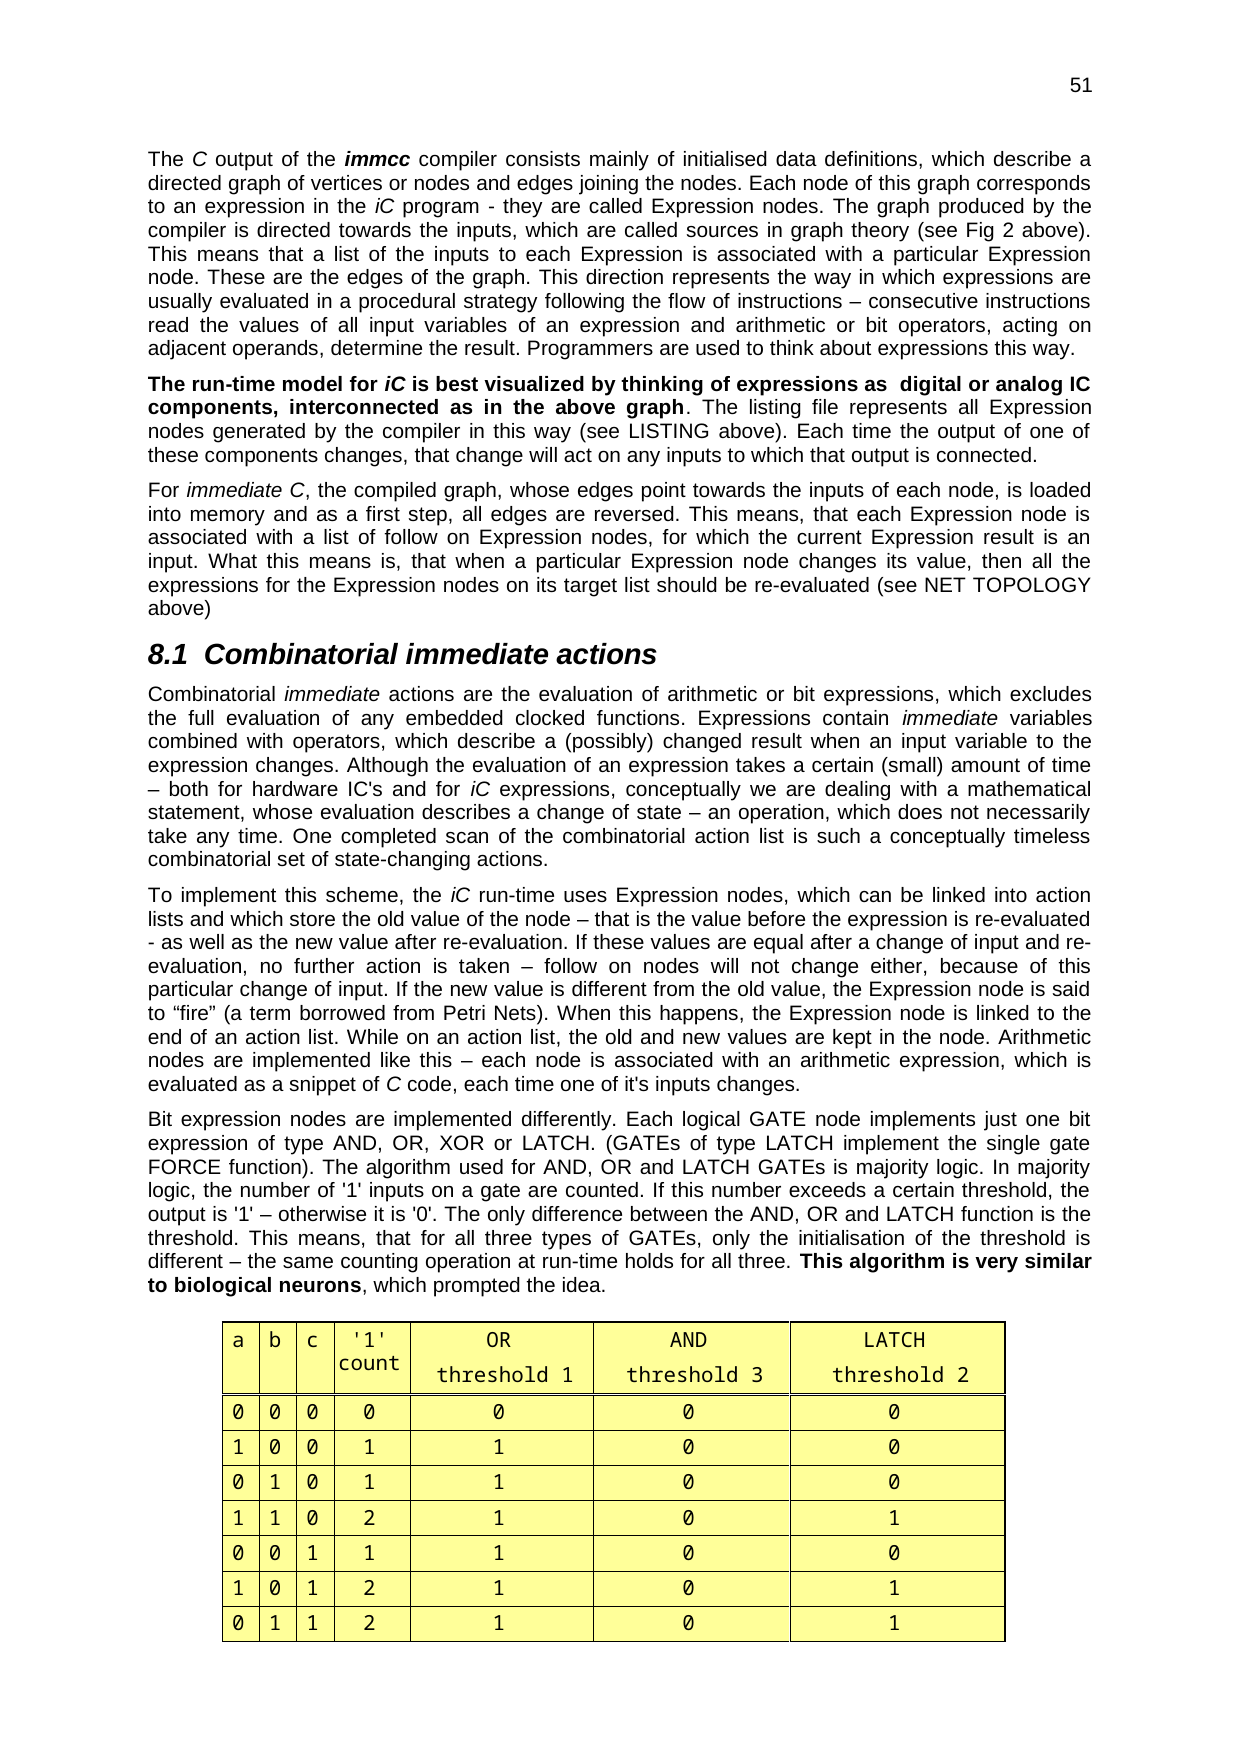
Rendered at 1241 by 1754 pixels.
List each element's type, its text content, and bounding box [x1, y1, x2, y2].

table_cell 0 [594, 1396, 789, 1430]
table_cell 1 [411, 1607, 593, 1641]
table_cell 1 [411, 1466, 593, 1500]
table_cell 0 [297, 1466, 334, 1500]
table_header '1' count [335, 1323, 410, 1393]
table_cell 1 [223, 1572, 259, 1606]
table_header LATCH threshold 2 [791, 1323, 1004, 1393]
table_cell 2 [335, 1501, 410, 1535]
table_cell 0 [791, 1466, 1004, 1500]
table_cell 1 [335, 1466, 410, 1500]
table_cell 0 [791, 1431, 1004, 1465]
table_cell 1 [335, 1536, 410, 1571]
subtitle Combinatorial immediate actions [148, 638, 1092, 671]
table_cell 0 [223, 1466, 259, 1500]
table_cell 0 [297, 1396, 334, 1430]
table_cell 1 [791, 1607, 1004, 1641]
table_cell 1 [297, 1536, 334, 1571]
table_cell 0 [260, 1536, 296, 1571]
table_header a [223, 1323, 259, 1393]
table_cell 1 [223, 1431, 259, 1465]
table_header AND threshold 3 [594, 1323, 789, 1393]
table_cell 1 [335, 1431, 410, 1465]
table_cell 1 [411, 1572, 593, 1606]
table_cell 1 [411, 1431, 593, 1465]
table_cell 1 [260, 1466, 296, 1500]
text For immediate C, the compiled graph, whose edges point towards the inputs of each node, is loaded into memory and as a first step, all edges are reversed. This means, that each Expression node is associated with a list of follow on Expression nodes, for which the current Expression result is an input. What this means is, that when a particular Expression node changes its value, then all the expressions for the Expression nodes on its target list should be re-evaluated (see NET TOPOLOGY above) [148, 479, 1092, 621]
table_cell 0 [223, 1536, 259, 1571]
table_cell 0 [223, 1607, 259, 1641]
table_cell 0 [297, 1431, 334, 1465]
table_cell 1 [260, 1501, 296, 1535]
table_cell 0 [594, 1572, 789, 1606]
text The C output of the immcc compiler consists mainly of initialised data definitions, which describe a directed graph of vertices or nodes and edges joining the nodes. Each node of this graph corresponds to an expression in the iC program - they are called Expression nodes. The graph produced by the compiler is directed towards the inputs, which are called sources in graph theory (see Fig 2 above). This means that a list of the inputs to each Expression is associated with a particular Expression node. These are the edges of the graph. This direction represents the way in which expressions are usually evaluated in a procedural strategy following the flow of instructions – consecutive instructions read the values of all input variables of an expression and arithmetic or bit operators, acting on adjacent operands, determine the result. Programmers are used to think about expressions this way. [148, 148, 1092, 361]
table_cell 0 [791, 1536, 1004, 1571]
table_cell 0 [260, 1396, 296, 1430]
text The run-time model for iC is best visualized by thinking of expressions as digital or analog IC components, interconnected as in the above graph. The listing file represents all Expression nodes generated by the compiler in this way (see LISTING above). Each time the output of one of these components changes, that change will act on any inputs to which that output is connected. [148, 372, 1092, 467]
table_header b [260, 1323, 296, 1393]
table_cell 1 [223, 1501, 259, 1535]
table_cell 0 [594, 1607, 789, 1641]
table_cell 0 [594, 1536, 789, 1571]
table_cell 0 [594, 1501, 789, 1535]
table_cell 0 [594, 1466, 789, 1500]
table_cell 0 [260, 1572, 296, 1606]
table_cell 2 [335, 1572, 410, 1606]
table_header c [297, 1323, 334, 1393]
text Bit expression nodes are implemented differently. Each logical GATE node implements just one bit expression of type AND, OR, XOR or LATCH. (GATEs of type LATCH implement the single gate FORCE function). The algorithm used for AND, OR and LATCH GATEs is majority logic. In majority logic, the number of '1' inputs on a gate are counted. If this number exceeds a certain threshold, the output is '1' – otherwise it is '0'. The only difference between the AND, OR and LATCH function is the threshold. This means, that for all three types of GATEs, only the initialisation of the threshold is different – the same counting operation at run-time holds for all three. This algorithm is very similar to biological neurons, which prompted the idea. [148, 1108, 1092, 1297]
table_cell 0 [594, 1431, 789, 1465]
table_cell 1 [791, 1572, 1004, 1606]
table_header OR threshold 1 [411, 1323, 593, 1393]
table_cell 0 [791, 1396, 1004, 1430]
table_cell 0 [411, 1396, 593, 1430]
table_cell 0 [260, 1431, 296, 1465]
table_cell 1 [791, 1501, 1004, 1535]
table_cell 0 [223, 1396, 259, 1430]
table_cell 0 [335, 1396, 410, 1430]
table_cell 1 [297, 1607, 334, 1641]
table_cell 1 [297, 1572, 334, 1606]
text To implement this scheme, the iC run-time uses Expression nodes, which can be linked into action lists and which store the old value of the node – that is the value before the expression is re-evaluated - as well as the new value after re-evaluation. If these values are equal after a change of input and re-evaluation, no further action is taken – follow on nodes will not change either, because of this particular change of input. If the new value is different from the old value, the Expression node is said to “fire” (a term borrowed from Petri Nets). When this happens, the Expression node is linked to the end of an action list. While on an action list, the old and new values are kept in the node. Arithmetic nodes are implemented like this – each node is associated with an arithmetic expression, which is evaluated as a snippet of C code, each time one of it's inputs changes. [148, 883, 1092, 1096]
text Combinatorial immediate actions are the evaluation of arithmetic or bit expressions, which excludes the full evaluation of any embedded clocked functions. Expressions contain immediate variables combined with operators, which describe a (possibly) changed result when an input variable to the expression changes. Although the evaluation of an expression takes a certain (small) amount of time – both for hardware IC's and for iC expressions, conceptually we are dealing with a mathematical statement, whose evaluation describes a change of state – an operation, which does not necessarily take any time. One completed scan of the combinatorial action list is such a conceptually timeless combinatorial set of state-changing actions. [148, 682, 1092, 872]
table_cell 2 [335, 1607, 410, 1641]
table_cell 1 [411, 1536, 593, 1571]
table_cell 0 [297, 1501, 334, 1535]
table_cell 1 [260, 1607, 296, 1641]
table_cell 1 [411, 1501, 593, 1535]
